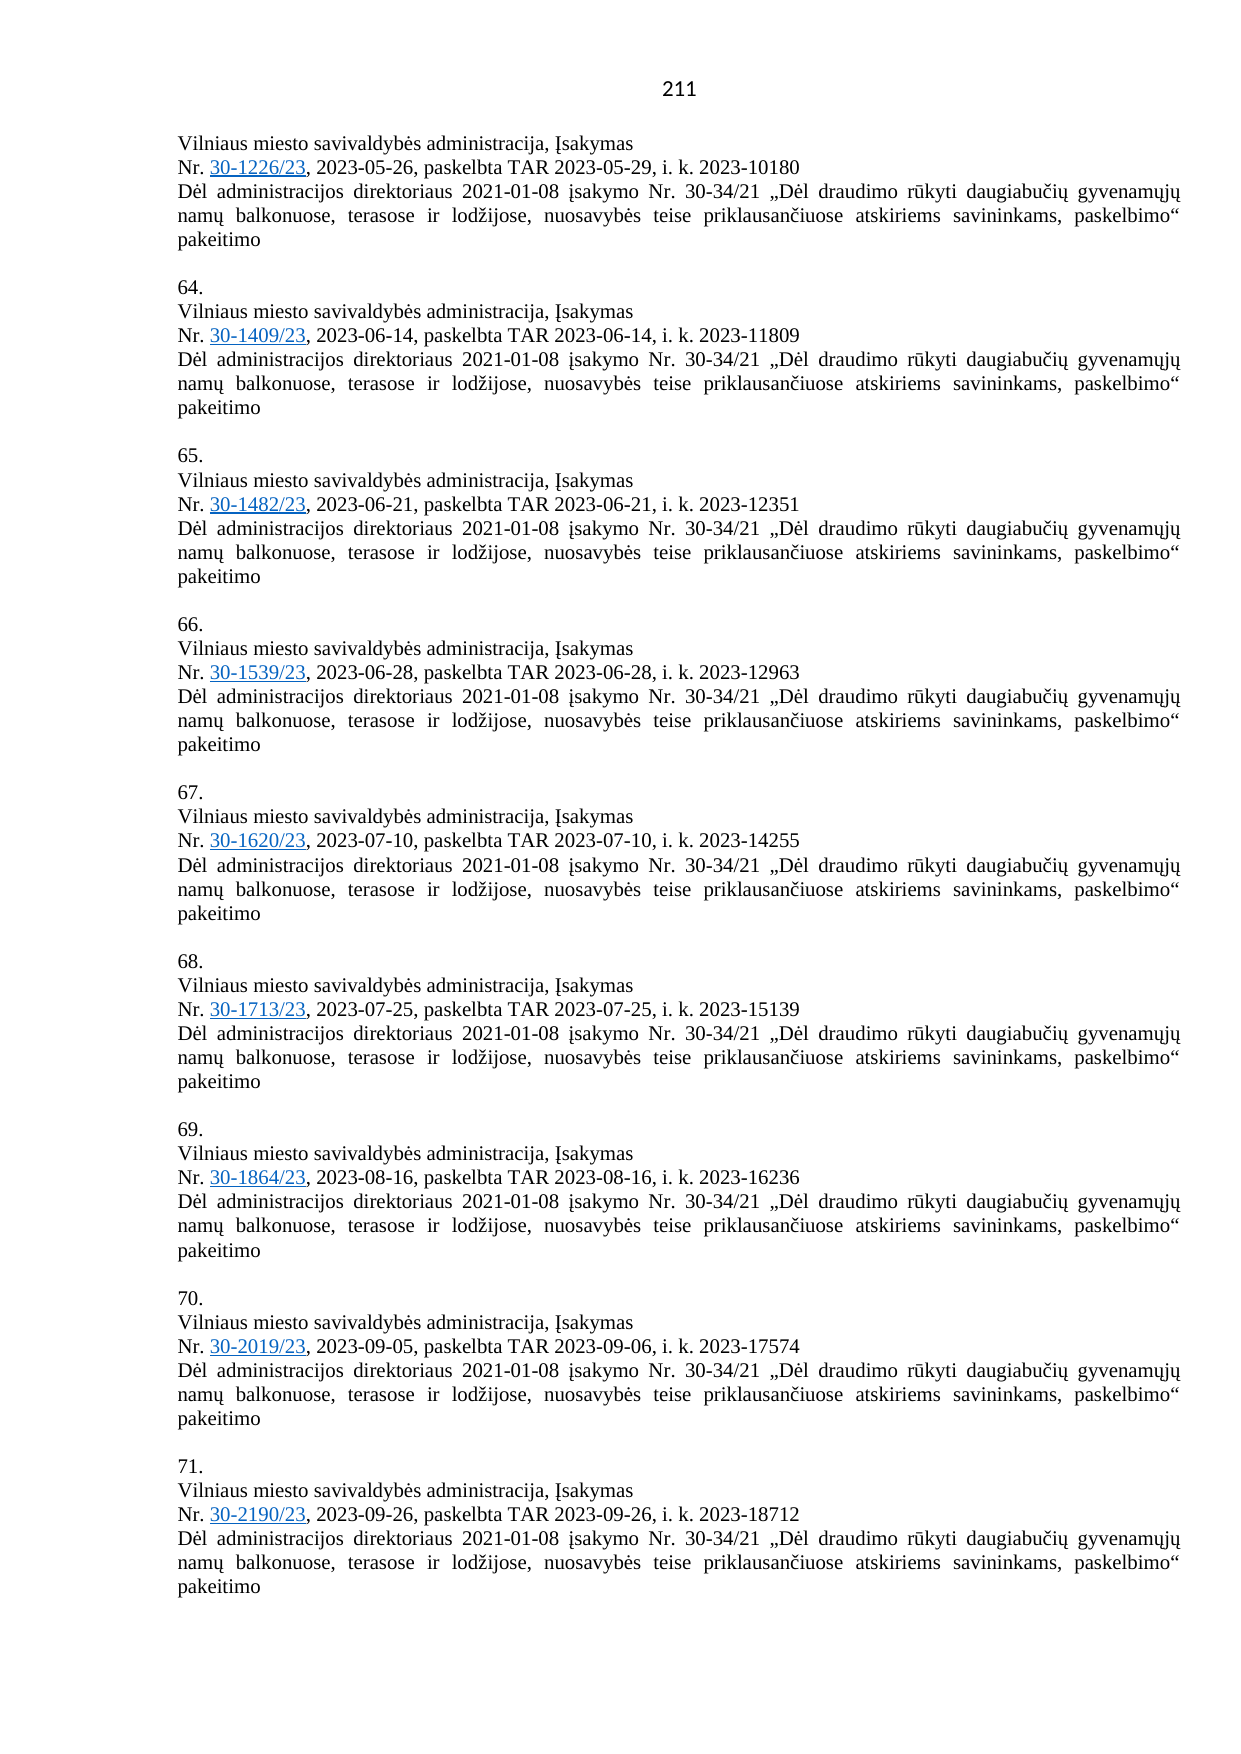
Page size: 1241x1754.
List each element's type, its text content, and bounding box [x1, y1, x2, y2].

text Nr. 30-2190/23, 2023-09-26, paskelbta TAR 2023-09-26, i. k. 2023-18712 [177, 1502, 1181, 1526]
text Dėl administracijos direktoriaus 2021-01-08 įsakymo Nr. 30-34/21 „Dėl draudimo rūkyti daugiabučių gyvenamųjų namų balkonuose, terasose ir lodžijose, nuosavybės teise priklausančiuose atskiriems savininkams, paskelbimo“ pakeitimo [177, 1358, 1181, 1430]
text 68. [177, 949, 1181, 973]
text Vilniaus miesto savivaldybės administracija, Įsakymas [177, 1310, 1181, 1334]
text Vilniaus miesto savivaldybės administracija, Įsakymas [177, 299, 1181, 323]
text Vilniaus miesto savivaldybės administracija, Įsakymas [177, 1478, 1181, 1502]
text Nr. 30-1713/23, 2023-07-25, paskelbta TAR 2023-07-25, i. k. 2023-15139 [177, 997, 1181, 1021]
text 65. [177, 443, 1181, 467]
text Dėl administracijos direktoriaus 2021-01-08 įsakymo Nr. 30-34/21 „Dėl draudimo rūkyti daugiabučių gyvenamųjų namų balkonuose, terasose ir lodžijose, nuosavybės teise priklausančiuose atskiriems savininkams, paskelbimo“ pakeitimo [177, 1526, 1181, 1598]
text Nr. 30-1539/23, 2023-06-28, paskelbta TAR 2023-06-28, i. k. 2023-12963 [177, 660, 1181, 684]
text Dėl administracijos direktoriaus 2021-01-08 įsakymo Nr. 30-34/21 „Dėl draudimo rūkyti daugiabučių gyvenamųjų namų balkonuose, terasose ir lodžijose, nuosavybės teise priklausančiuose atskiriems savininkams, paskelbimo“ pakeitimo [177, 852, 1181, 925]
text Dėl administracijos direktoriaus 2021-01-08 įsakymo Nr. 30-34/21 „Dėl draudimo rūkyti daugiabučių gyvenamųjų namų balkonuose, terasose ir lodžijose, nuosavybės teise priklausančiuose atskiriems savininkams, paskelbimo“ pakeitimo [177, 1021, 1181, 1093]
text 69. [177, 1117, 1181, 1141]
text 64. [177, 275, 1181, 299]
text Nr. 30-1409/23, 2023-06-14, paskelbta TAR 2023-06-14, i. k. 2023-11809 [177, 323, 1181, 347]
text Nr. 30-2019/23, 2023-09-05, paskelbta TAR 2023-09-06, i. k. 2023-17574 [177, 1334, 1181, 1358]
text Dėl administracijos direktoriaus 2021-01-08 įsakymo Nr. 30-34/21 „Dėl draudimo rūkyti daugiabučių gyvenamųjų namų balkonuose, terasose ir lodžijose, nuosavybės teise priklausančiuose atskiriems savininkams, paskelbimo“ pakeitimo [177, 516, 1181, 588]
text 71. [177, 1454, 1181, 1478]
text Nr. 30-1864/23, 2023-08-16, paskelbta TAR 2023-08-16, i. k. 2023-16236 [177, 1165, 1181, 1189]
text 67. [177, 780, 1181, 804]
text Vilniaus miesto savivaldybės administracija, Įsakymas [177, 636, 1181, 660]
text Nr. 30-1482/23, 2023-06-21, paskelbta TAR 2023-06-21, i. k. 2023-12351 [177, 492, 1181, 516]
text Vilniaus miesto savivaldybės administracija, Įsakymas [177, 804, 1181, 828]
text Dėl administracijos direktoriaus 2021-01-08 įsakymo Nr. 30-34/21 „Dėl draudimo rūkyti daugiabučių gyvenamųjų namų balkonuose, terasose ir lodžijose, nuosavybės teise priklausančiuose atskiriems savininkams, paskelbimo“ pakeitimo [177, 347, 1181, 419]
text Nr. 30-1620/23, 2023-07-10, paskelbta TAR 2023-07-10, i. k. 2023-14255 [177, 828, 1181, 852]
text Vilniaus miesto savivaldybės administracija, Įsakymas [177, 467, 1181, 492]
text Vilniaus miesto savivaldybės administracija, Įsakymas [177, 1141, 1181, 1165]
text Vilniaus miesto savivaldybės administracija, Įsakymas [177, 973, 1181, 997]
text Dėl administracijos direktoriaus 2021-01-08 įsakymo Nr. 30-34/21 „Dėl draudimo rūkyti daugiabučių gyvenamųjų namų balkonuose, terasose ir lodžijose, nuosavybės teise priklausančiuose atskiriems savininkams, paskelbimo“ pakeitimo [177, 684, 1181, 756]
text Vilniaus miesto savivaldybės administracija, Įsakymas [177, 131, 1181, 155]
text Nr. 30-1226/23, 2023-05-26, paskelbta TAR 2023-05-29, i. k. 2023-10180 [177, 155, 1181, 179]
text 70. [177, 1286, 1181, 1310]
text 66. [177, 612, 1181, 636]
text Dėl administracijos direktoriaus 2021-01-08 įsakymo Nr. 30-34/21 „Dėl draudimo rūkyti daugiabučių gyvenamųjų namų balkonuose, terasose ir lodžijose, nuosavybės teise priklausančiuose atskiriems savininkams, paskelbimo“ pakeitimo [177, 179, 1181, 251]
text Dėl administracijos direktoriaus 2021-01-08 įsakymo Nr. 30-34/21 „Dėl draudimo rūkyti daugiabučių gyvenamųjų namų balkonuose, terasose ir lodžijose, nuosavybės teise priklausančiuose atskiriems savininkams, paskelbimo“ pakeitimo [177, 1189, 1181, 1262]
